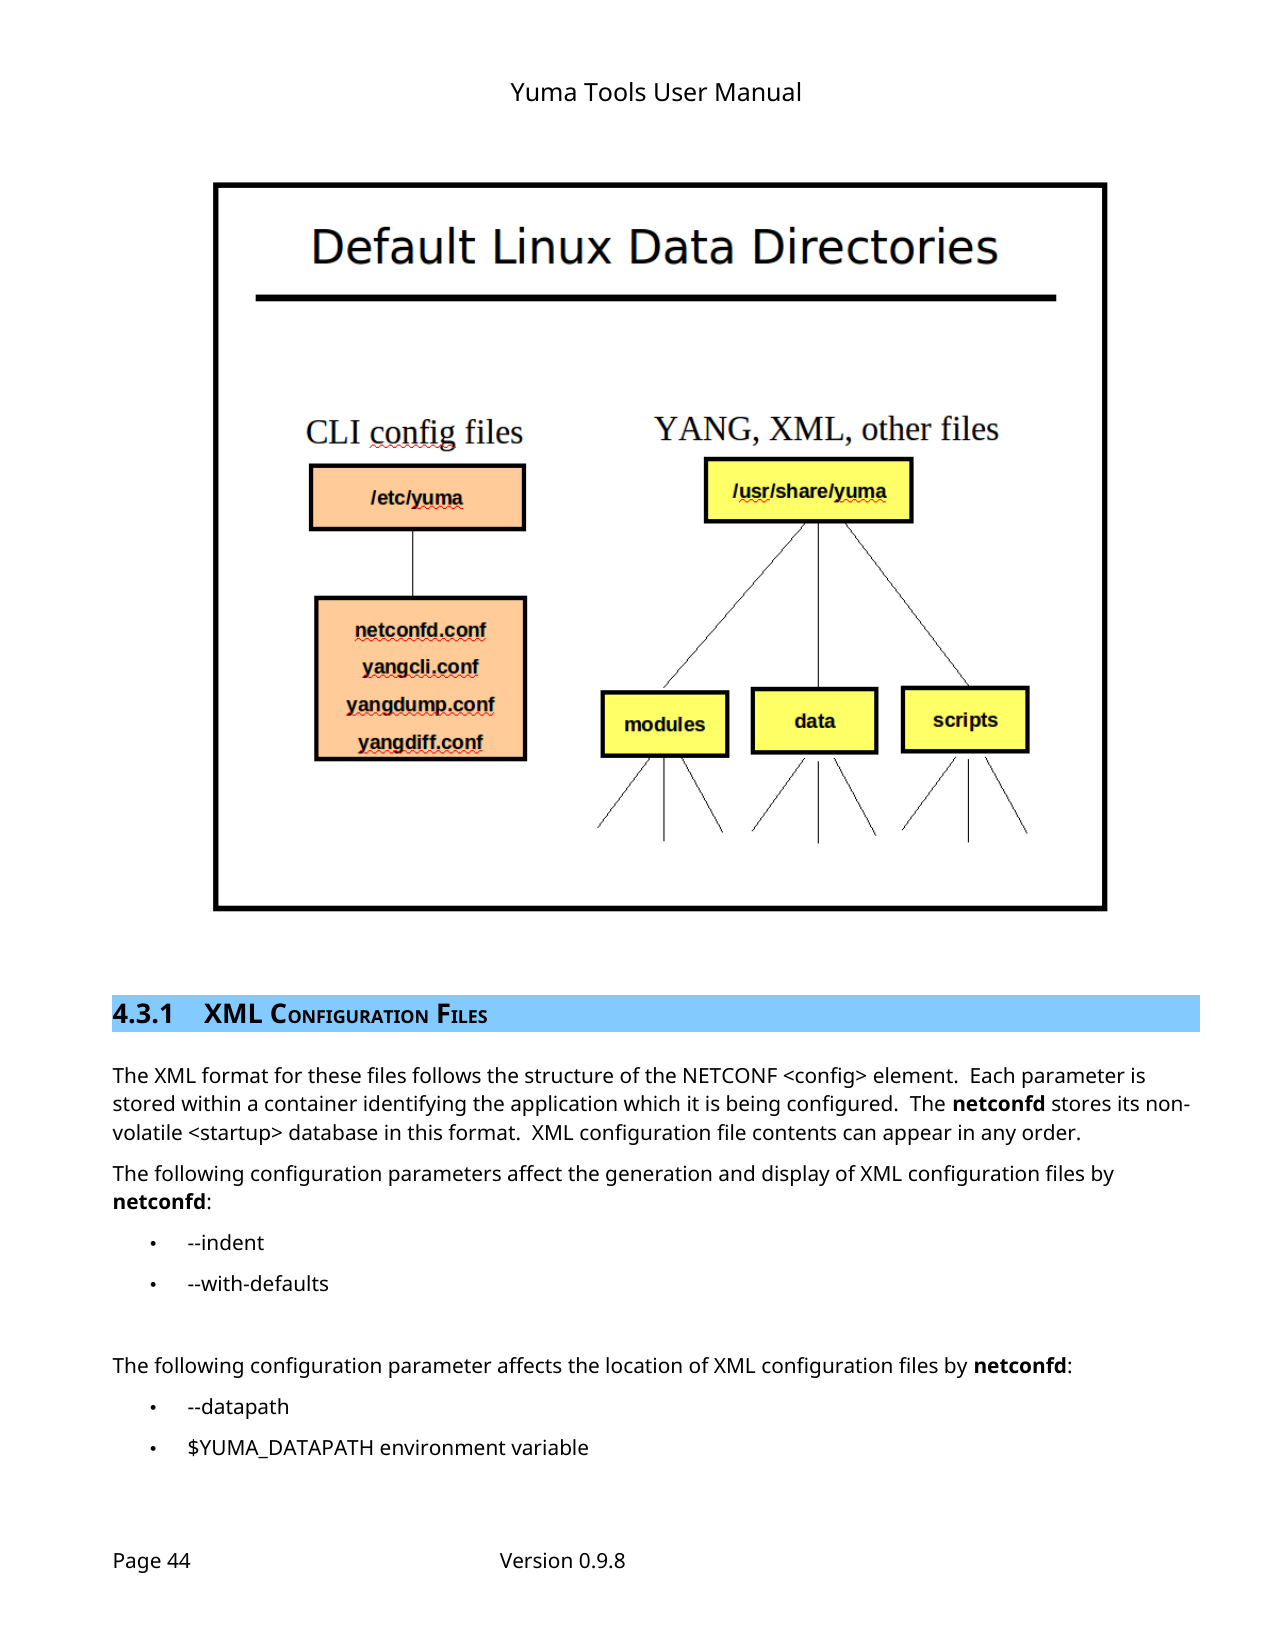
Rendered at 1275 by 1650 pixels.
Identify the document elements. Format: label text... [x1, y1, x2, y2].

text The XML format for these files follows the structure of the NETCONF <config> element. Each parameter is stored within a container identifying the application which it is being configured. The netconfd stores its non-volatile <startup> database in this format. XML configuration file contents can appear in any order. [112, 1061, 1200, 1146]
list --datapath [150, 1392, 1200, 1420]
text The following configuration parameter affects the location of XML configuration files by netconfd: [112, 1351, 1200, 1379]
picture [145, 138, 1167, 938]
subtitle XML Configuration Files [112, 995, 1200, 1032]
list --with-defaults [150, 1269, 1200, 1298]
list --indent [150, 1228, 1200, 1257]
text The following configuration parameters affect the generation and display of XML configuration files by netconfd: [112, 1159, 1200, 1216]
list $YUMA_DATAPATH environment variable [150, 1433, 1200, 1461]
